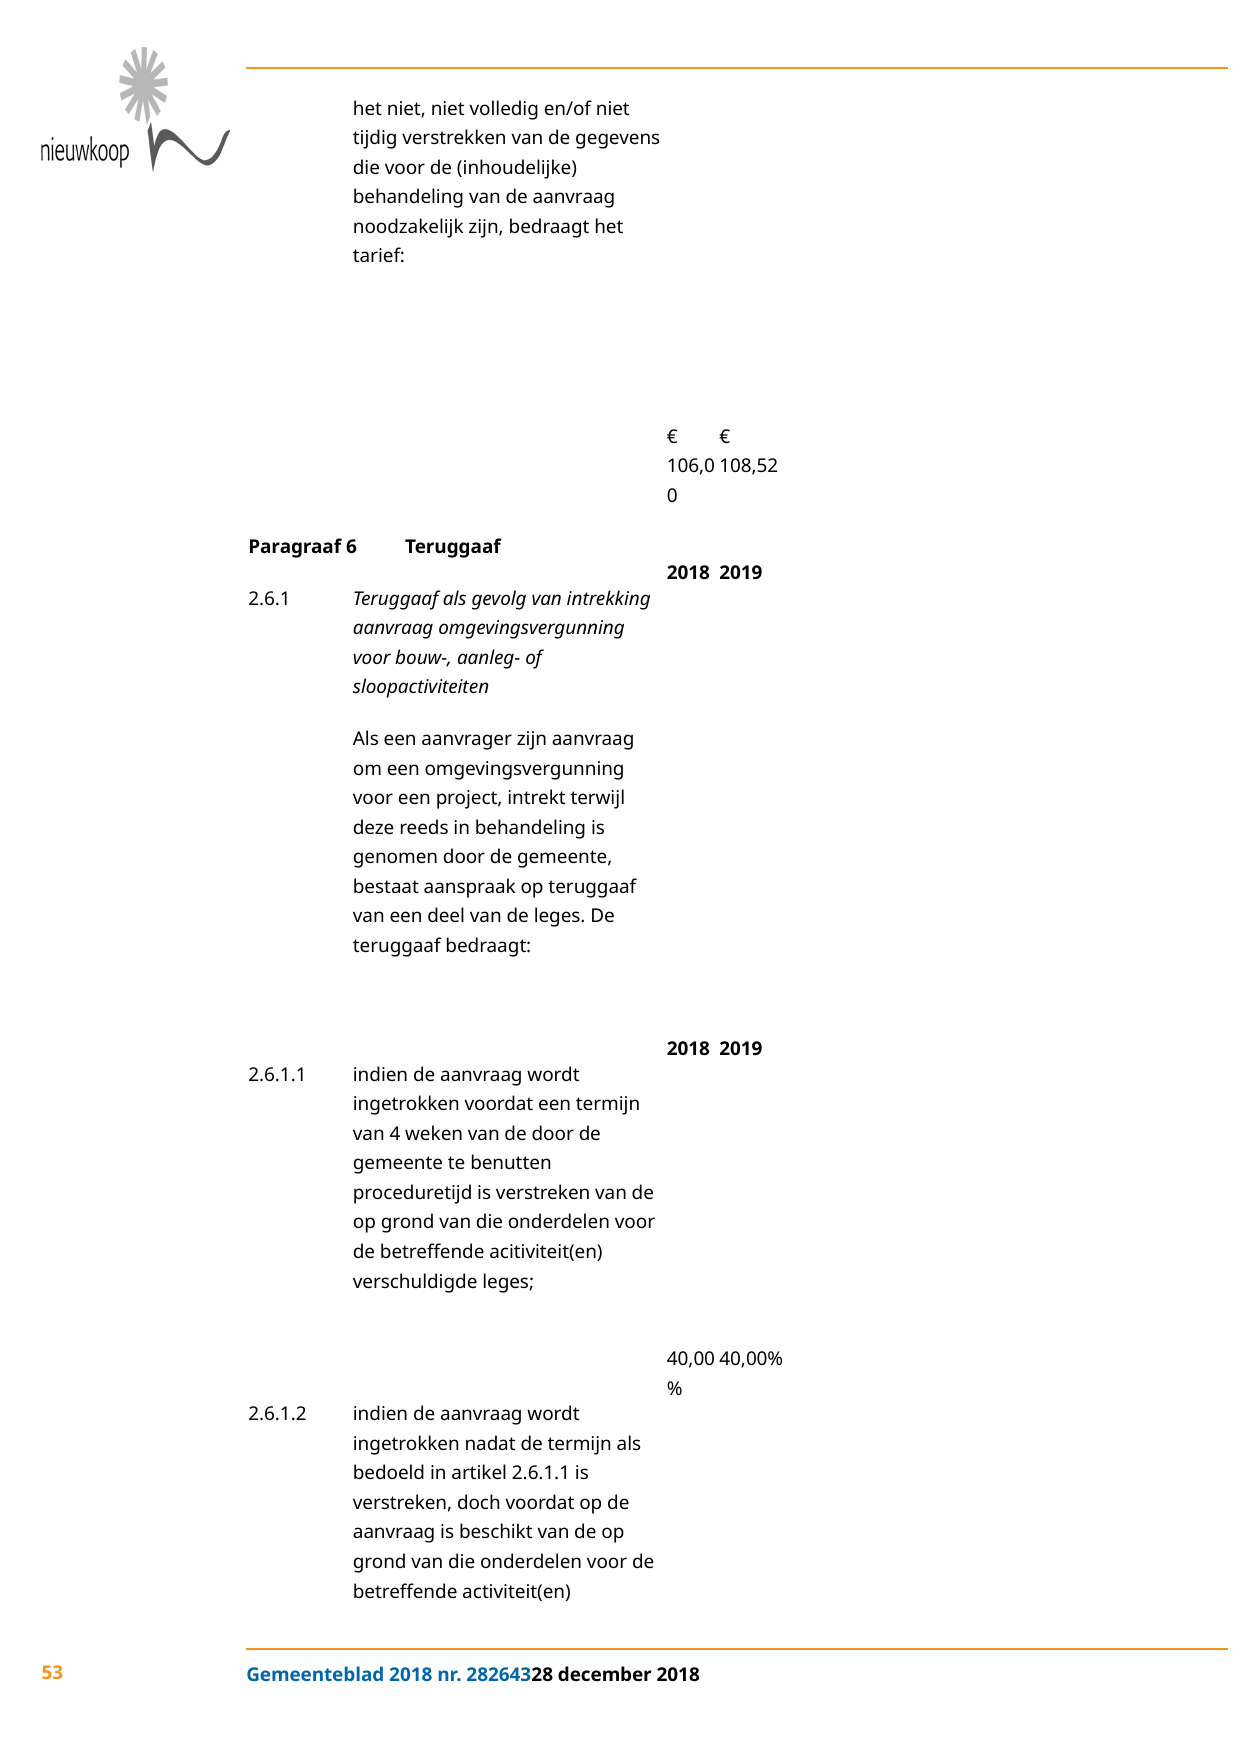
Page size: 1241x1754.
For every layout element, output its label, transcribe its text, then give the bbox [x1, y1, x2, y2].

table_cell [1099, 534, 1152, 559]
table_cell [838, 269, 890, 294]
table_cell [994, 269, 1047, 294]
table_cell [248, 397, 300, 423]
table_cell [1099, 371, 1152, 397]
table_cell [719, 371, 785, 397]
table_cell [785, 534, 837, 559]
table_cell 2.6.1 [248, 585, 353, 699]
table_cell [942, 320, 994, 346]
table_cell [994, 534, 1047, 559]
table_cell [719, 958, 785, 984]
table_cell Teruggaaf [405, 534, 510, 559]
table_cell [353, 294, 667, 320]
table_cell [667, 346, 719, 371]
table_cell [667, 508, 719, 533]
table_cell [300, 346, 353, 371]
table_cell [614, 559, 667, 585]
table_cell [838, 1009, 890, 1035]
table_cell [719, 984, 785, 1009]
table_cell [942, 1400, 994, 1604]
table_cell [719, 585, 785, 699]
table_cell [457, 559, 510, 585]
table_cell [838, 534, 890, 559]
table_cell [994, 95, 1047, 268]
table_cell [1047, 320, 1099, 346]
table_cell [614, 1035, 667, 1061]
table_cell [300, 958, 353, 984]
table_cell [942, 1319, 994, 1345]
table_cell [838, 1345, 890, 1400]
table_cell [994, 725, 1047, 958]
table_cell [942, 508, 994, 533]
table_cell [890, 534, 942, 559]
table_cell 2019 [719, 1035, 785, 1061]
table_cell [300, 1319, 353, 1345]
table_cell [1099, 984, 1152, 1009]
table_cell [890, 984, 942, 1009]
table_cell [1047, 699, 1099, 725]
table_cell [719, 346, 785, 371]
table_cell [1047, 95, 1099, 268]
table_cell [1099, 1294, 1152, 1319]
table_cell [405, 559, 457, 585]
table_cell [353, 984, 667, 1009]
table_cell [510, 1035, 562, 1061]
table_cell [719, 1009, 785, 1035]
table_cell [890, 95, 942, 268]
table_cell [300, 699, 353, 725]
table_cell [248, 95, 353, 268]
table_cell [248, 320, 300, 346]
table_cell [838, 320, 890, 346]
table_cell [248, 508, 300, 533]
table_cell [353, 269, 667, 294]
table_cell [994, 1319, 1047, 1345]
table_cell [1047, 397, 1099, 423]
table_cell Teruggaaf als gevolg van intrekking aanvraag omgevingsvergunning voor bouw-, aanleg- of sloopactiviteiten [353, 585, 667, 699]
table_cell [994, 1035, 1047, 1061]
table_cell indien de aanvraag wordt ingetrokken nadat de termijn als bedoeld in artikel 2.6.1.1 is verstreken, doch voordat op de aanvraag is beschikt van de op grond van die onderdelen voor de betreffende activiteit(en) [353, 1400, 667, 1604]
table_cell [300, 320, 353, 346]
table_cell [994, 508, 1047, 533]
table_cell [353, 397, 667, 423]
table_cell [510, 508, 562, 533]
table_cell [1099, 320, 1152, 346]
table_cell [785, 397, 837, 423]
table_cell [785, 423, 837, 508]
table_cell [1047, 1319, 1099, 1345]
table_cell [405, 508, 457, 533]
table_cell [719, 269, 785, 294]
table_cell [785, 320, 837, 346]
table_cell [890, 1035, 942, 1061]
table_cell [719, 1294, 785, 1319]
picture [41, 47, 231, 172]
table_cell [1047, 585, 1099, 699]
table_cell [300, 559, 353, 585]
table_cell [785, 1061, 837, 1294]
table_cell [353, 1009, 667, 1035]
table_cell [1047, 725, 1099, 958]
table_cell [838, 1061, 890, 1294]
table_cell [1047, 346, 1099, 371]
table_cell [785, 725, 837, 958]
table_cell [785, 984, 837, 1009]
table_cell [785, 269, 837, 294]
table_cell Paragraaf 6 [248, 534, 405, 559]
table_cell [838, 585, 890, 699]
table_cell [300, 1294, 353, 1319]
table_cell [1047, 1345, 1099, 1400]
table_cell [353, 320, 667, 346]
table_cell [1047, 958, 1099, 984]
table_cell [1047, 1061, 1099, 1294]
table_cell [785, 559, 837, 585]
table_cell [1099, 1319, 1152, 1345]
table_cell [667, 958, 719, 984]
table_cell [1047, 1035, 1099, 1061]
table_cell [890, 1319, 942, 1345]
table_cell [838, 397, 890, 423]
table_cell [1099, 699, 1152, 725]
table_cell [457, 508, 510, 533]
table_cell [994, 559, 1047, 585]
table_cell [719, 508, 785, 533]
table_cell [248, 725, 300, 958]
table_cell [838, 699, 890, 725]
table_cell [838, 1035, 890, 1061]
table_cell [1047, 371, 1099, 397]
table_cell [614, 534, 667, 559]
table_cell [719, 1319, 785, 1345]
table_cell [562, 508, 614, 533]
table_cell [719, 725, 785, 958]
table_cell [300, 371, 353, 397]
table_cell [942, 423, 994, 508]
table_cell [942, 294, 994, 320]
table_cell [785, 1009, 837, 1035]
table_cell [667, 1009, 719, 1035]
table_cell [890, 1294, 942, 1319]
table_cell [300, 725, 353, 958]
table_cell [838, 1319, 890, 1345]
table_cell [1099, 1400, 1152, 1604]
table_cell 2.6.1.1 [248, 1061, 353, 1294]
table_cell [994, 1009, 1047, 1035]
table_cell [890, 294, 942, 320]
table_cell [942, 984, 994, 1009]
table_cell [1099, 508, 1152, 533]
table_cell [353, 958, 667, 984]
table_cell [562, 534, 614, 559]
table_cell [838, 371, 890, 397]
table_cell [942, 1294, 994, 1319]
table_cell [667, 585, 719, 699]
table_cell [667, 984, 719, 1009]
table_cell [1099, 585, 1152, 699]
table_cell [510, 534, 562, 559]
table_cell [942, 559, 994, 585]
table_cell [785, 346, 837, 371]
table_cell [942, 585, 994, 699]
table_cell [248, 269, 300, 294]
table_cell [1099, 1009, 1152, 1035]
table_cell [719, 1400, 785, 1604]
table_cell [1099, 294, 1152, 320]
table_cell [667, 320, 719, 346]
table_cell 2.6.1.2 [248, 1400, 353, 1604]
table_cell [890, 423, 942, 508]
table_cell [1047, 1400, 1099, 1604]
table_cell 40,00% [667, 1345, 719, 1400]
table_cell Als een aanvrager zijn aanvraag om een omgevingsvergunning voor een project, intrekt terwijl deze reeds in behandeling is genomen door de gemeente, bestaat aanspraak op teruggaaf van een deel van de leges. De teruggaaf bedraagt: [353, 725, 667, 958]
table_cell [353, 1319, 667, 1345]
table_cell [942, 397, 994, 423]
table_cell € 108,52 [719, 423, 785, 508]
table_cell [785, 1294, 837, 1319]
table_cell [1099, 1061, 1152, 1294]
table_cell [785, 1035, 837, 1061]
table_cell [890, 958, 942, 984]
table_cell [890, 585, 942, 699]
table_cell [838, 508, 890, 533]
table_cell [1099, 346, 1152, 371]
table_cell [614, 508, 667, 533]
table_cell [353, 1035, 405, 1061]
table_cell 2018 [667, 1035, 719, 1061]
table_cell [1047, 559, 1099, 585]
table_cell [1099, 559, 1152, 585]
table_cell [994, 1345, 1047, 1400]
table_cell [785, 294, 837, 320]
table_cell [667, 1294, 719, 1319]
table_cell [994, 371, 1047, 397]
table_cell [667, 699, 719, 725]
table_cell 40,00% [719, 1345, 785, 1400]
table_cell [942, 1345, 994, 1400]
table_cell [719, 699, 785, 725]
table_cell [667, 725, 719, 958]
table_cell [785, 1319, 837, 1345]
table_cell [1047, 294, 1099, 320]
table_cell [942, 95, 994, 268]
table_cell [300, 397, 353, 423]
table_cell [1047, 984, 1099, 1009]
table_cell [719, 95, 785, 268]
table_cell [838, 958, 890, 984]
table_cell [942, 1035, 994, 1061]
table_cell [1099, 958, 1152, 984]
table_cell [353, 346, 667, 371]
table_cell [719, 320, 785, 346]
table_cell [300, 269, 353, 294]
table_cell [667, 269, 719, 294]
table_cell [890, 1009, 942, 1035]
table_cell [1099, 725, 1152, 958]
table_cell [838, 95, 890, 268]
table_cell [719, 294, 785, 320]
table_cell [667, 1319, 719, 1345]
table_cell [890, 699, 942, 725]
table_cell [667, 371, 719, 397]
table_cell [667, 1061, 719, 1294]
table_cell [838, 423, 890, 508]
table_cell [890, 320, 942, 346]
table_cell [838, 294, 890, 320]
table_cell [890, 1061, 942, 1294]
table_cell [1099, 95, 1152, 268]
table_cell [942, 725, 994, 958]
table_cell [785, 508, 837, 533]
table_cell [942, 1009, 994, 1035]
table_cell [1047, 508, 1099, 533]
table_cell [785, 585, 837, 699]
table_cell [719, 397, 785, 423]
table_cell [1099, 269, 1152, 294]
table_cell [300, 984, 353, 1009]
table_cell [719, 1061, 785, 1294]
table_cell [890, 1345, 942, 1400]
table_cell [300, 1345, 353, 1400]
table_cell [562, 559, 614, 585]
table_cell 2018 [667, 559, 719, 585]
table_cell [248, 958, 300, 984]
table_cell [719, 534, 785, 559]
table_cell [248, 1009, 300, 1035]
table_cell [994, 294, 1047, 320]
table_cell [300, 1009, 353, 1035]
table_cell [942, 371, 994, 397]
table_cell [1047, 423, 1099, 508]
table_cell [785, 1400, 837, 1604]
table_cell [785, 1345, 837, 1400]
table_cell [942, 534, 994, 559]
table_cell [562, 1035, 614, 1061]
table_cell [353, 699, 667, 725]
table_cell [300, 1035, 353, 1061]
table_cell [248, 1035, 300, 1061]
table_cell [942, 346, 994, 371]
table_cell [838, 346, 890, 371]
table_cell [667, 95, 719, 268]
table_cell het niet, niet volledig en/of niet tijdig verstrekken van de gegevens die voor de (inhoudelijke) behandeling van de aanvraag noodzakelijk zijn, bedraagt het tarief: [353, 95, 667, 268]
table_cell [994, 397, 1047, 423]
table_cell [248, 984, 300, 1009]
table_cell [994, 1400, 1047, 1604]
table_cell [248, 346, 300, 371]
table_cell [994, 984, 1047, 1009]
table_cell [785, 699, 837, 725]
table_cell [785, 95, 837, 268]
table_cell [353, 559, 405, 585]
table_cell [890, 269, 942, 294]
table_cell [890, 508, 942, 533]
table_cell [300, 294, 353, 320]
table_cell [1047, 534, 1099, 559]
table_cell [890, 371, 942, 397]
table_cell [248, 1345, 300, 1400]
table_cell [1099, 423, 1152, 508]
table_cell [890, 559, 942, 585]
table_cell [300, 423, 353, 508]
table_cell [994, 423, 1047, 508]
table_cell [838, 1294, 890, 1319]
table_cell € 106,00 [667, 423, 719, 508]
table_cell [890, 725, 942, 958]
table_cell [785, 958, 837, 984]
table_cell [1099, 1035, 1152, 1061]
table_cell [510, 559, 562, 585]
table_cell [942, 269, 994, 294]
table_cell [785, 371, 837, 397]
table_cell [890, 397, 942, 423]
table_cell [1099, 1345, 1152, 1400]
table_cell [994, 320, 1047, 346]
table_cell [248, 699, 300, 725]
table_cell [1047, 1009, 1099, 1035]
table_cell [457, 1035, 510, 1061]
table_cell [667, 294, 719, 320]
table_cell [994, 1294, 1047, 1319]
table_cell [838, 559, 890, 585]
table_cell [667, 397, 719, 423]
table_cell [994, 699, 1047, 725]
table_cell [890, 1400, 942, 1604]
table_cell [994, 958, 1047, 984]
table_cell [248, 1319, 300, 1345]
table_cell [838, 725, 890, 958]
table_cell [1047, 269, 1099, 294]
table_cell [353, 508, 405, 533]
table_cell [405, 1035, 457, 1061]
table_cell [994, 1061, 1047, 1294]
table_cell [838, 1400, 890, 1604]
table_cell [667, 1400, 719, 1604]
table_cell [353, 1345, 667, 1400]
table_cell [994, 585, 1047, 699]
table_cell [300, 508, 353, 533]
table_cell [942, 958, 994, 984]
table_cell [248, 294, 300, 320]
table_cell [248, 371, 300, 397]
table_cell [890, 346, 942, 371]
table_cell [353, 423, 667, 508]
table_cell [838, 984, 890, 1009]
table_cell indien de aanvraag wordt ingetrokken voordat een termijn van 4 weken van de door de gemeente te benutten proceduretijd is verstreken van de op grond van die onderdelen voor de betreffende acitiviteit(en) verschuldigde leges; [353, 1061, 667, 1294]
table_cell [353, 1294, 667, 1319]
table_cell [248, 559, 300, 585]
table_cell [942, 1061, 994, 1294]
table_cell [1099, 397, 1152, 423]
table_cell [353, 371, 667, 397]
table_cell [1047, 1294, 1099, 1319]
table_cell [667, 534, 719, 559]
table_cell [994, 346, 1047, 371]
table_cell [942, 699, 994, 725]
table_cell [248, 1294, 300, 1319]
table_cell 2019 [719, 559, 785, 585]
table_cell [248, 423, 300, 508]
